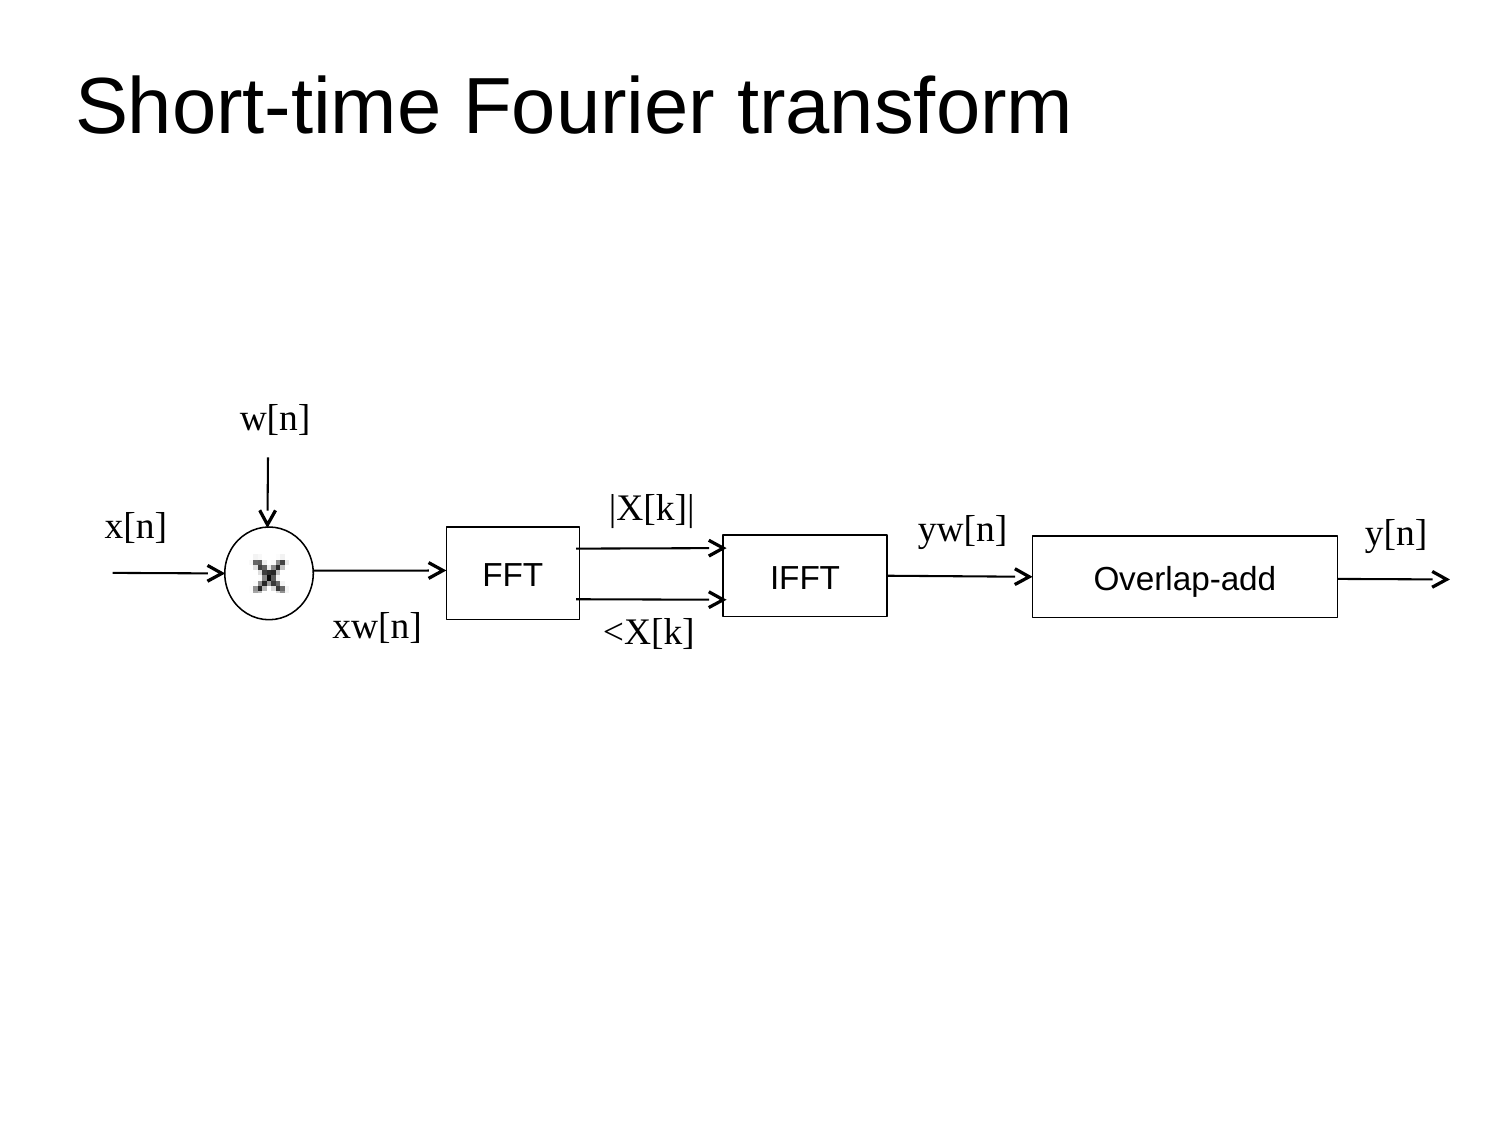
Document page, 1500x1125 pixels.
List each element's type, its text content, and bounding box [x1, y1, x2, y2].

text_box Overlap-add [1032, 536, 1338, 618]
title Short-time Fourier transform [75, 12, 1426, 201]
text_box x[n] [89, 498, 183, 555]
text_box yw[n] [903, 500, 1023, 558]
text_box FFT [446, 526, 580, 620]
text_box y[n] [1350, 504, 1443, 561]
text_box w[n] [225, 389, 326, 447]
picture [240, 539, 295, 593]
text_box |X[k]| [594, 479, 710, 537]
text_box xw[n] [317, 597, 438, 654]
text_box <X[k] [588, 604, 710, 661]
text_box IFFT [722, 535, 887, 617]
